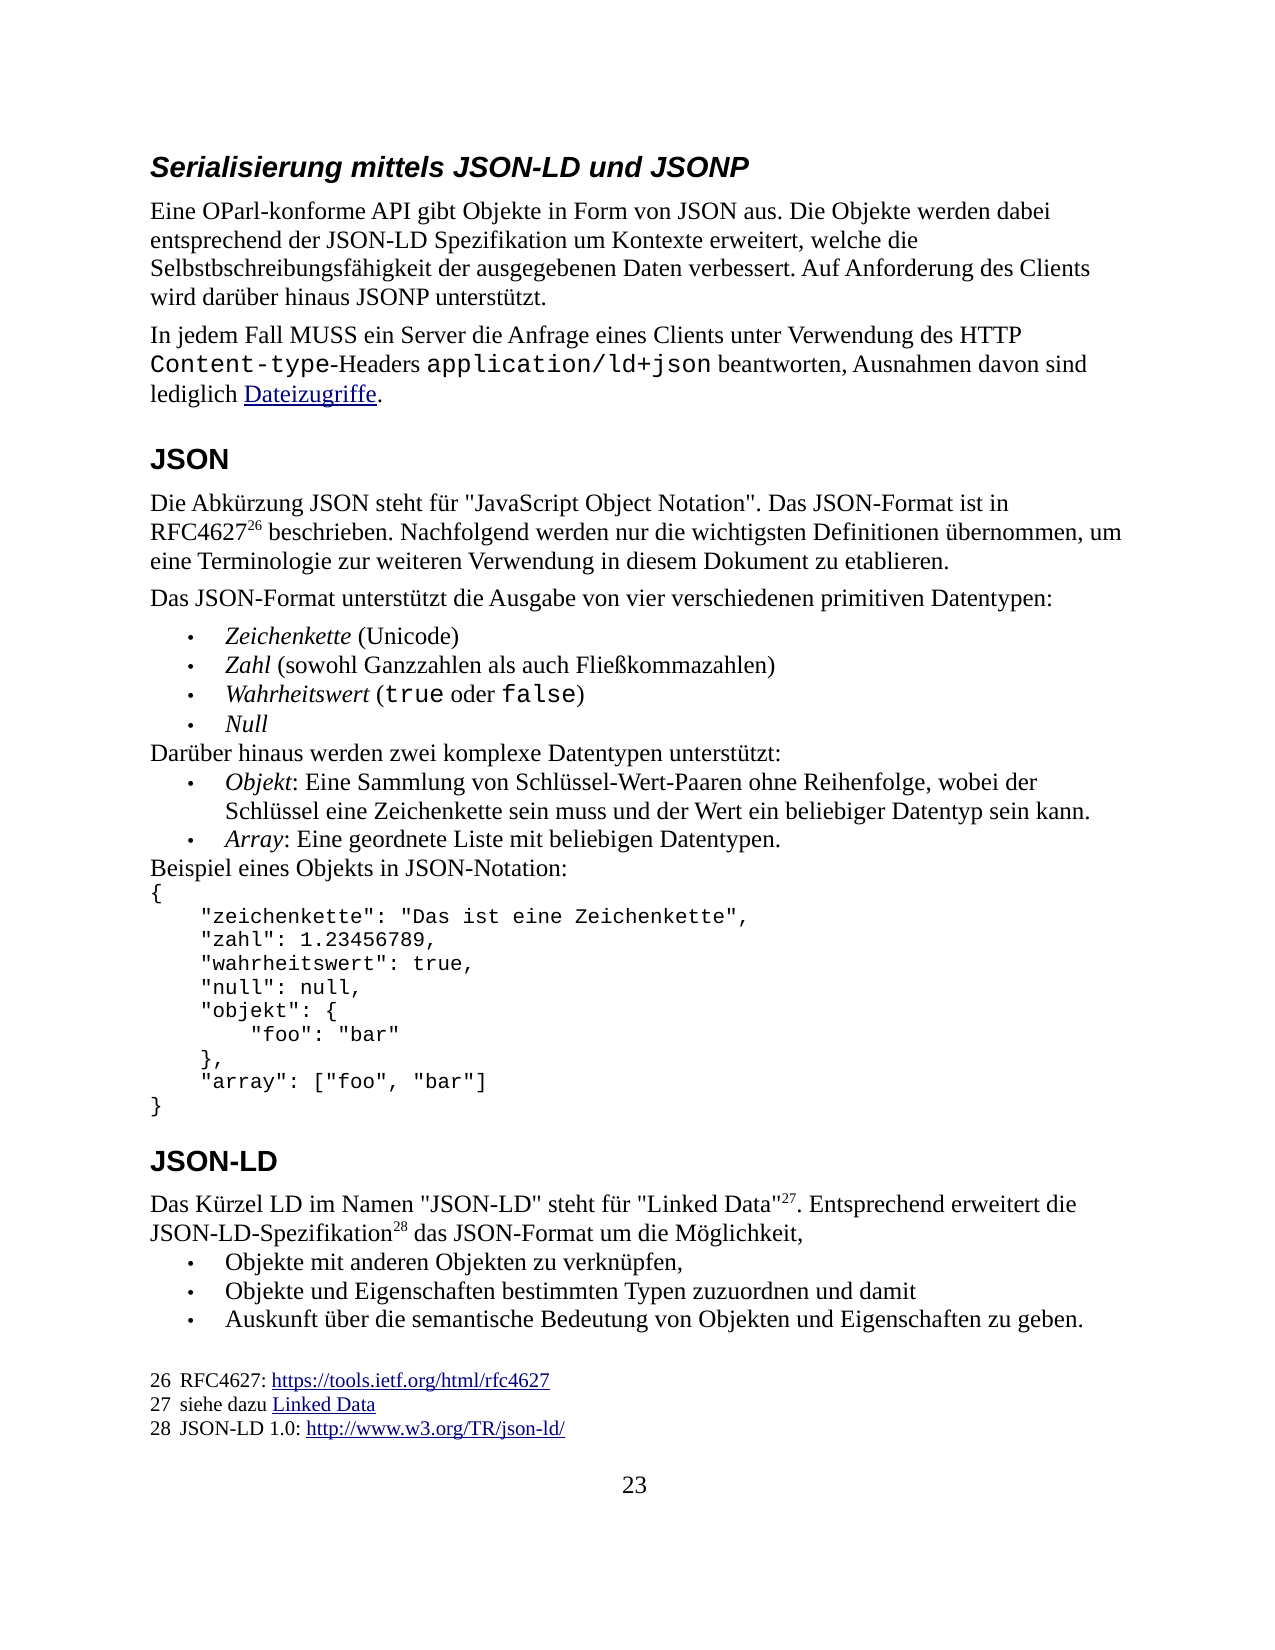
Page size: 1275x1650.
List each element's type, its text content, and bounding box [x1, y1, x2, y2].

text siehe dazu Linked Data [150, 1392, 1125, 1416]
text } [150, 1095, 1125, 1118]
text "wahrheitswert": true, [150, 953, 1125, 977]
list Objekte und Eigenschaften bestimmten Typen zuzuordnen und damit [187, 1276, 1125, 1304]
text Darüber hinaus werden zwei komplexe Datentypen unterstützt: [150, 738, 1125, 767]
text JSON-LD 1.0: http://www.w3.org/TR/json-ld/ [150, 1416, 1125, 1440]
list Null [187, 709, 1125, 738]
text "array": ["foo", "bar"] [150, 1071, 1125, 1095]
text Das JSON-Format unterstützt die Ausgabe von vier verschiedenen primitiven Datentypen: [150, 583, 1125, 612]
list Objekt: Eine Sammlung von Schlüssel-Wert-Paaren ohne Reihenfolge, wobei der Schlüssel eine Zeichenkette sein muss und der Wert ein beliebiger Datentyp sein kann. [187, 767, 1125, 824]
list Objekte mit anderen Objekten zu verknüpfen, [187, 1247, 1125, 1276]
text "null": null, [150, 977, 1125, 1000]
list Array: Eine geordnete Liste mit beliebigen Datentypen. [187, 824, 1125, 853]
list Zeichenkette (Unicode) [187, 621, 1125, 650]
list Zahl (sowohl Ganzzahlen als auch Fließkommazahlen) [187, 650, 1125, 679]
text RFC4627: https://tools.ietf.org/html/rfc4627 [150, 1368, 1125, 1392]
subtitle Serialisierung mittels JSON-LD und JSONP [150, 150, 1125, 183]
text "zeichenkette": "Das ist eine Zeichenkette", [150, 906, 1125, 929]
subtitle JSON-LD [150, 1143, 1125, 1177]
text "zahl": 1.23456789, [150, 929, 1125, 953]
text "objekt": { [150, 1000, 1125, 1024]
subtitle JSON [150, 442, 1125, 476]
text Beispiel eines Objekts in JSON-Notation: [150, 853, 1125, 882]
text Eine OParl-konforme API gibt Objekte in Form von JSON aus. Die Objekte werden dabei entsprechend der JSON-LD Spezifikation um Kontexte erweitert, welche die Selbstbschreibungsfähigkeit der ausgegebenen Daten verbessert. Auf Anforderung des Clients wird darüber hinaus JSONP unterstützt. [150, 196, 1125, 311]
text }, [150, 1048, 1125, 1071]
text { [150, 882, 1125, 906]
text Die Abkürzung JSON steht für "JavaScript Object Notation". Das JSON-Format ist in RFC4627 beschrieben. Nachfolgend werden nur die wichtigsten Definitionen übernommen, um eine Terminologie zur weiteren Verwendung in diesem Dokument zu etablieren. [150, 488, 1125, 574]
text Das Kürzel LD im Namen "JSON-LD" steht für "Linked Data". Entsprechend erweitert die JSON-LD-Spezifikation das JSON-Format um die Möglichkeit, [150, 1189, 1125, 1247]
list Wahrheitswert (true oder false) [187, 679, 1125, 709]
list Auskunft über die semantische Bedeutung von Objekten und Eigenschaften zu geben. [187, 1304, 1125, 1333]
text In jedem Fall MUSS ein Server die Anfrage eines Clients unter Verwendung des HTTP Content-type-Headers application/ld+json beantworten, Ausnahmen davon sind lediglich Dateizugriffe. [150, 320, 1125, 408]
text "foo": "bar" [150, 1024, 1125, 1048]
